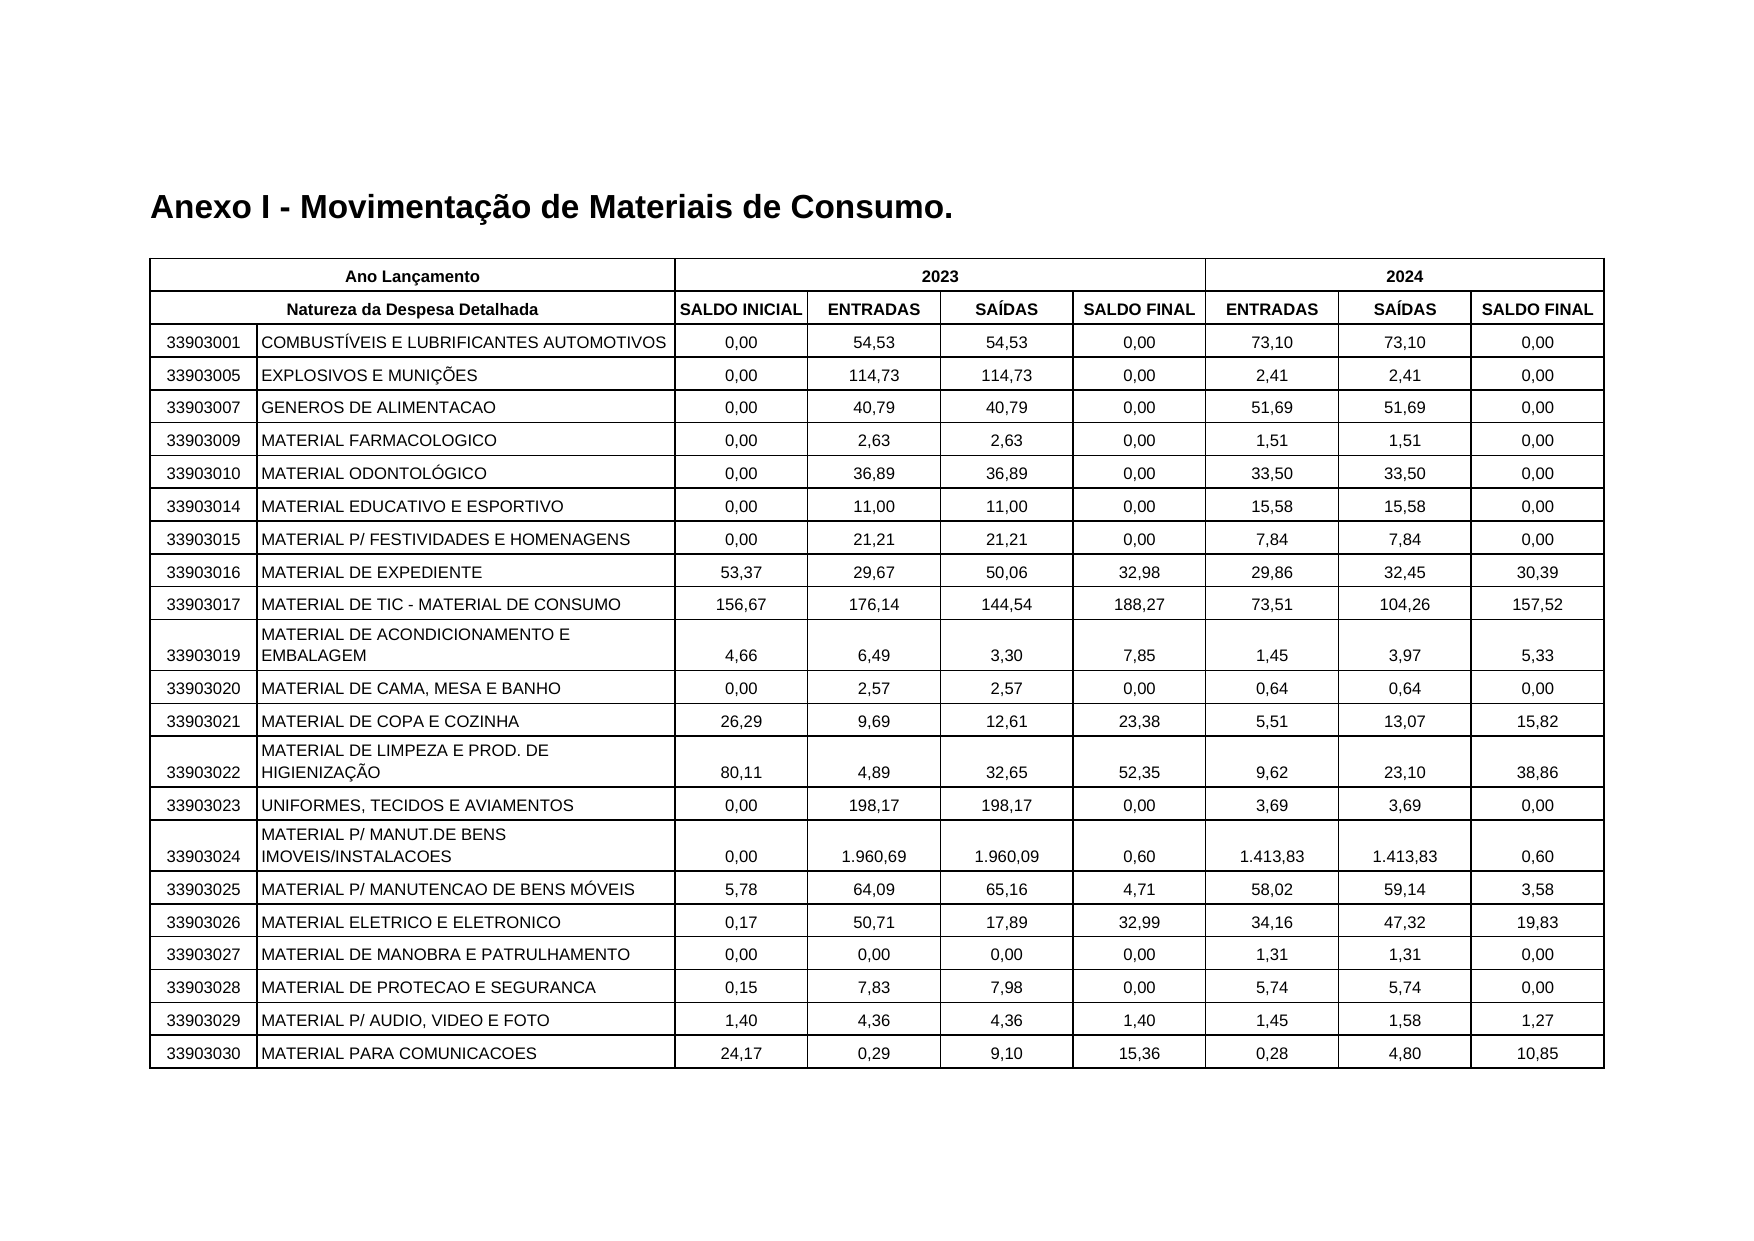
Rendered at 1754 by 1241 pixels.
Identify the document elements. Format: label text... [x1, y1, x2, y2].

table_cell 65,16 [941, 872, 1072, 903]
table_cell 51,69 [1339, 391, 1470, 422]
table_cell 0,00 [676, 456, 807, 487]
table_cell MATERIAL DE MANOBRA E PATRULHAMENTO [258, 937, 674, 968]
table_cell 0,00 [676, 358, 807, 389]
table_cell 13,07 [1339, 704, 1470, 735]
table_cell 5,33 [1472, 620, 1603, 669]
table_cell 7,85 [1074, 620, 1205, 669]
table_cell 5,78 [676, 872, 807, 903]
table_cell 0,00 [1472, 391, 1603, 422]
table_cell MATERIAL P/ AUDIO, VIDEO E FOTO [258, 1003, 674, 1034]
table_cell 33903020 [151, 671, 256, 702]
table_cell 104,26 [1339, 587, 1470, 618]
table_cell 0,00 [676, 788, 807, 819]
table_cell 59,14 [1339, 872, 1470, 903]
table_cell 3,97 [1339, 620, 1470, 669]
table_cell 1,51 [1339, 423, 1470, 454]
table_cell 1,51 [1206, 423, 1338, 454]
table_cell 2,41 [1206, 358, 1338, 389]
table_cell 0,29 [808, 1036, 940, 1067]
table_cell 64,09 [808, 872, 940, 903]
table_cell SALDO FINAL [1074, 292, 1205, 323]
table_cell MATERIAL DE PROTECAO E SEGURANCA [258, 970, 674, 1001]
table_cell 0,00 [1074, 788, 1205, 819]
table_cell 7,83 [808, 970, 940, 1001]
table_cell 73,10 [1339, 325, 1470, 356]
table_cell 0,64 [1206, 671, 1338, 702]
table_cell 33903014 [151, 489, 256, 520]
table_cell 33903015 [151, 522, 256, 553]
table_cell GENEROS DE ALIMENTACAO [258, 391, 674, 422]
table_cell 21,21 [808, 522, 940, 553]
table_cell 156,67 [676, 587, 807, 618]
table_cell 3,69 [1339, 788, 1470, 819]
table_cell 1.413,83 [1206, 821, 1338, 870]
table_cell 4,66 [676, 620, 807, 669]
table_cell 50,71 [808, 905, 940, 936]
table_cell 0,64 [1339, 671, 1470, 702]
table_cell 23,10 [1339, 737, 1470, 786]
table_cell 33903009 [151, 423, 256, 454]
table_cell SAÍDAS [941, 292, 1072, 323]
table_cell 1,31 [1206, 937, 1338, 968]
table_cell 0,00 [1074, 391, 1205, 422]
table_cell 0,00 [676, 325, 807, 356]
table_cell 157,52 [1472, 587, 1603, 618]
table_cell 33903021 [151, 704, 256, 735]
table_cell 33903030 [151, 1036, 256, 1067]
table_cell 7,84 [1206, 522, 1338, 553]
table_cell 33903001 [151, 325, 256, 356]
table_cell 2,63 [808, 423, 940, 454]
table_cell 7,84 [1339, 522, 1470, 553]
table_cell 40,79 [941, 391, 1072, 422]
table_cell 33903005 [151, 358, 256, 389]
table_cell 24,17 [676, 1036, 807, 1067]
table_cell MATERIAL DE EXPEDIENTE [258, 555, 674, 586]
table_cell SAÍDAS [1339, 292, 1470, 323]
table_cell 30,39 [1472, 555, 1603, 586]
table_cell 50,06 [941, 555, 1072, 586]
table_cell 3,69 [1206, 788, 1338, 819]
table_cell 0,00 [1074, 671, 1205, 702]
table_cell 3,58 [1472, 872, 1603, 903]
table_cell 36,89 [941, 456, 1072, 487]
table_cell 36,89 [808, 456, 940, 487]
table_cell 1,27 [1472, 1003, 1603, 1034]
table_cell MATERIAL DE ACONDICIONAMENTO E EMBALAGEM [258, 620, 674, 669]
table_cell 5,51 [1206, 704, 1338, 735]
table_cell 0,00 [1074, 358, 1205, 389]
table_cell 32,98 [1074, 555, 1205, 586]
table_cell 15,82 [1472, 704, 1603, 735]
table_cell 0,00 [1074, 522, 1205, 553]
table_cell 0,17 [676, 905, 807, 936]
table_cell 33903007 [151, 391, 256, 422]
table_header Ano Lançamento [151, 259, 674, 290]
table_cell 0,00 [1472, 522, 1603, 553]
table_cell 3,30 [941, 620, 1072, 669]
table_cell 33,50 [1206, 456, 1338, 487]
table_cell 6,49 [808, 620, 940, 669]
table_cell 4,71 [1074, 872, 1205, 903]
table_cell 1,58 [1339, 1003, 1470, 1034]
table_cell 12,61 [941, 704, 1072, 735]
table_cell 32,99 [1074, 905, 1205, 936]
table_cell 38,86 [1472, 737, 1603, 786]
subtitle Anexo I - Movimentação de Materiais de Consumo. [150, 187, 1604, 226]
table_cell 54,53 [941, 325, 1072, 356]
table_cell 33903027 [151, 937, 256, 968]
table_cell 33903029 [151, 1003, 256, 1034]
table_cell 26,29 [676, 704, 807, 735]
table_cell MATERIAL DE COPA E COZINHA [258, 704, 674, 735]
table_cell MATERIAL ELETRICO E ELETRONICO [258, 905, 674, 936]
table_cell SALDO INICIAL [676, 292, 807, 323]
table_cell 4,80 [1339, 1036, 1470, 1067]
table_cell 0,00 [941, 937, 1072, 968]
table_cell 0,60 [1472, 821, 1603, 870]
table_cell 0,00 [1472, 325, 1603, 356]
table_cell 2,57 [808, 671, 940, 702]
table_cell 0,00 [1074, 325, 1205, 356]
table_cell 4,89 [808, 737, 940, 786]
table_cell 0,00 [676, 489, 807, 520]
table_cell 9,10 [941, 1036, 1072, 1067]
table_cell 33903023 [151, 788, 256, 819]
table_cell 0,00 [676, 522, 807, 553]
table_cell 1,40 [676, 1003, 807, 1034]
table_cell 32,65 [941, 737, 1072, 786]
table_cell 34,16 [1206, 905, 1338, 936]
table_cell 15,58 [1206, 489, 1338, 520]
table_cell 29,67 [808, 555, 940, 586]
table_cell MATERIAL ODONTOLÓGICO [258, 456, 674, 487]
table_cell 0,00 [1472, 456, 1603, 487]
table_cell 11,00 [808, 489, 940, 520]
table_header 2023 [676, 259, 1205, 290]
table_cell 0,00 [676, 937, 807, 968]
table_cell 0,00 [808, 937, 940, 968]
table_cell 23,38 [1074, 704, 1205, 735]
table_cell 33903026 [151, 905, 256, 936]
table_cell 1.960,09 [941, 821, 1072, 870]
table_cell 0,00 [1472, 489, 1603, 520]
table_cell 0,00 [1074, 937, 1205, 968]
table_cell 0,00 [1074, 489, 1205, 520]
table_cell 7,98 [941, 970, 1072, 1001]
table_cell 0,00 [676, 671, 807, 702]
table_cell 0,00 [676, 821, 807, 870]
table_cell 1,31 [1339, 937, 1470, 968]
table_cell 15,36 [1074, 1036, 1205, 1067]
table_cell MATERIAL P/ MANUT.DE BENS IMOVEIS/INSTALACOES [258, 821, 674, 870]
table_cell 54,53 [808, 325, 940, 356]
table_cell 73,51 [1206, 587, 1338, 618]
table_cell MATERIAL P/ MANUTENCAO DE BENS MÓVEIS [258, 872, 674, 903]
table_cell 198,17 [808, 788, 940, 819]
table_cell 1,45 [1206, 620, 1338, 669]
table_cell 40,79 [808, 391, 940, 422]
table_cell 33903017 [151, 587, 256, 618]
table_cell 1.960,69 [808, 821, 940, 870]
table_cell 2,41 [1339, 358, 1470, 389]
table_cell 5,74 [1206, 970, 1338, 1001]
table_cell 4,36 [808, 1003, 940, 1034]
table_cell 47,32 [1339, 905, 1470, 936]
table_cell 176,14 [808, 587, 940, 618]
table_cell 11,00 [941, 489, 1072, 520]
table_cell 114,73 [941, 358, 1072, 389]
table_cell 2,63 [941, 423, 1072, 454]
table_cell 10,85 [1472, 1036, 1603, 1067]
table_cell MATERIAL DE TIC - MATERIAL DE CONSUMO [258, 587, 674, 618]
table_cell 0,00 [1472, 937, 1603, 968]
table_cell 1,40 [1074, 1003, 1205, 1034]
table_cell 0,00 [1074, 970, 1205, 1001]
table_cell 33903028 [151, 970, 256, 1001]
table_cell 33903010 [151, 456, 256, 487]
table_cell 2,57 [941, 671, 1072, 702]
table_cell 0,60 [1074, 821, 1205, 870]
table_cell ENTRADAS [1206, 292, 1338, 323]
table_cell ENTRADAS [808, 292, 940, 323]
table_cell 21,21 [941, 522, 1072, 553]
table_header 2024 [1206, 259, 1603, 290]
table_cell 33,50 [1339, 456, 1470, 487]
table_cell 0,00 [676, 391, 807, 422]
table_cell Natureza da Despesa Detalhada [151, 292, 674, 323]
table_cell 33903024 [151, 821, 256, 870]
table_cell 32,45 [1339, 555, 1470, 586]
table_cell 198,17 [941, 788, 1072, 819]
table_cell 1,45 [1206, 1003, 1338, 1034]
table_cell 9,69 [808, 704, 940, 735]
table_cell 15,58 [1339, 489, 1470, 520]
table_cell 0,00 [1472, 358, 1603, 389]
table_cell MATERIAL DE CAMA, MESA E BANHO [258, 671, 674, 702]
table_cell MATERIAL PARA COMUNICACOES [258, 1036, 674, 1067]
table_cell 0,00 [1472, 423, 1603, 454]
table_cell 52,35 [1074, 737, 1205, 786]
table_cell 29,86 [1206, 555, 1338, 586]
table_cell 51,69 [1206, 391, 1338, 422]
table_cell 0,00 [1472, 970, 1603, 1001]
table_cell 0,28 [1206, 1036, 1338, 1067]
table_cell 33903019 [151, 620, 256, 669]
table_cell 9,62 [1206, 737, 1338, 786]
table_cell 188,27 [1074, 587, 1205, 618]
table_cell SALDO FINAL [1472, 292, 1603, 323]
table_cell MATERIAL EDUCATIVO E ESPORTIVO [258, 489, 674, 520]
table_cell 73,10 [1206, 325, 1338, 356]
table_cell UNIFORMES, TECIDOS E AVIAMENTOS [258, 788, 674, 819]
table_cell MATERIAL DE LIMPEZA E PROD. DE HIGIENIZAÇÃO [258, 737, 674, 786]
table_cell 0,00 [1074, 456, 1205, 487]
table_cell EXPLOSIVOS E MUNIÇÕES [258, 358, 674, 389]
table_cell 53,37 [676, 555, 807, 586]
table_cell 0,00 [1472, 671, 1603, 702]
table_cell 0,00 [1074, 423, 1205, 454]
table_cell 58,02 [1206, 872, 1338, 903]
table_cell 4,36 [941, 1003, 1072, 1034]
table_cell 19,83 [1472, 905, 1603, 936]
table_cell COMBUSTÍVEIS E LUBRIFICANTES AUTOMOTIVOS [258, 325, 674, 356]
table_cell 0,00 [1472, 788, 1603, 819]
table_cell 1.413,83 [1339, 821, 1470, 870]
table_cell 33903025 [151, 872, 256, 903]
table_cell 17,89 [941, 905, 1072, 936]
table_cell 114,73 [808, 358, 940, 389]
table_cell 33903022 [151, 737, 256, 786]
table_cell MATERIAL P/ FESTIVIDADES E HOMENAGENS [258, 522, 674, 553]
table_cell MATERIAL FARMACOLOGICO [258, 423, 674, 454]
table_cell 0,00 [676, 423, 807, 454]
table_cell 0,15 [676, 970, 807, 1001]
table_cell 144,54 [941, 587, 1072, 618]
table_cell 80,11 [676, 737, 807, 786]
table_cell 33903016 [151, 555, 256, 586]
table_cell 5,74 [1339, 970, 1470, 1001]
